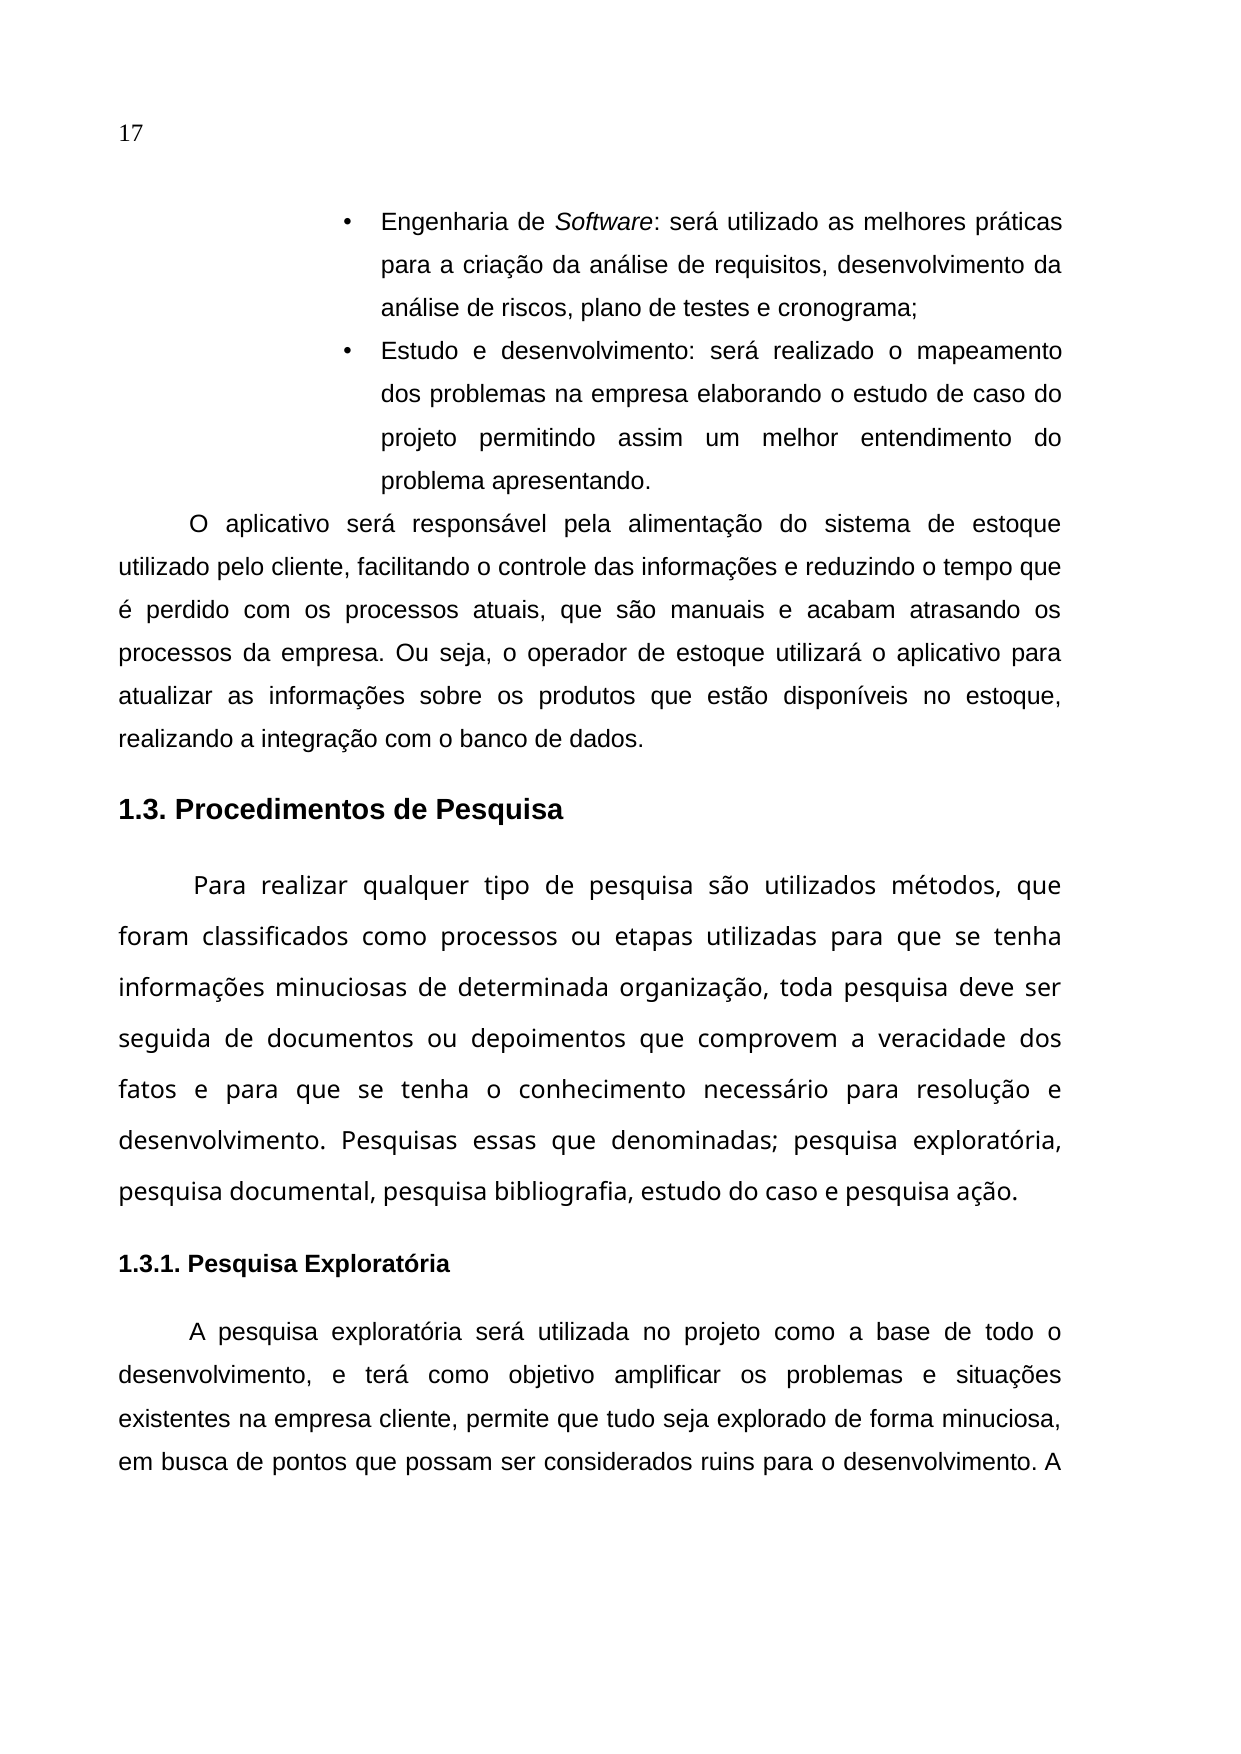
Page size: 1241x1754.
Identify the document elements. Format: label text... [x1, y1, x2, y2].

text O aplicativo será responsável pela alimentação do sistema de estoque utilizado pelo cliente, facilitando o controle das informações e reduzindo o tempo que é perdido com os processos atuais, que são manuais e acabam atrasando os processos da empresa. Ou seja, o operador de estoque utilizará o aplicativo para atualizar as informações sobre os produtos que estão disponíveis no estoque, realizando a integração com o banco de dados. [118, 509, 1063, 753]
text A pesquisa exploratória será utilizada no projeto como a base de todo o desenvolvimento, e terá como objetivo amplificar os problemas e situações existentes na empresa cliente, permite que tudo seja explorado de forma minuciosa, em busca de pontos que possam ser considerados ruins para o desenvolvimento. A [118, 1317, 1063, 1476]
subtitle 1.3. Procedimentos de Pesquisa [118, 792, 1063, 826]
list Estudo e desenvolvimento: será realizado o mapeamento dos problemas na empresa elaborando o estudo de caso do projeto permitindo assim um melhor entendimento do problema apresentando. [343, 336, 1063, 494]
subtitle 1.3.1. Pesquisa Exploratória [118, 1249, 1063, 1278]
text Para realizar qualquer tipo de pesquisa são utilizados métodos, que foram classificados como processos ou etapas utilizadas para que se tenha informações minuciosas de determinada organização, toda pesquisa deve ser seguida de documentos ou depoimentos que comprovem a veracidade dos fatos e para que se tenha o conhecimento necessário para resolução e desenvolvimento. Pesquisas essas que denominadas; pesquisa exploratória, pesquisa documental, pesquisa bibliografia, estudo do caso e pesquisa ação. [118, 867, 1063, 1208]
list Engenharia de Software: será utilizado as melhores práticas para a criação da análise de requisitos, desenvolvimento da análise de riscos, plano de testes e cronograma; [343, 207, 1063, 322]
